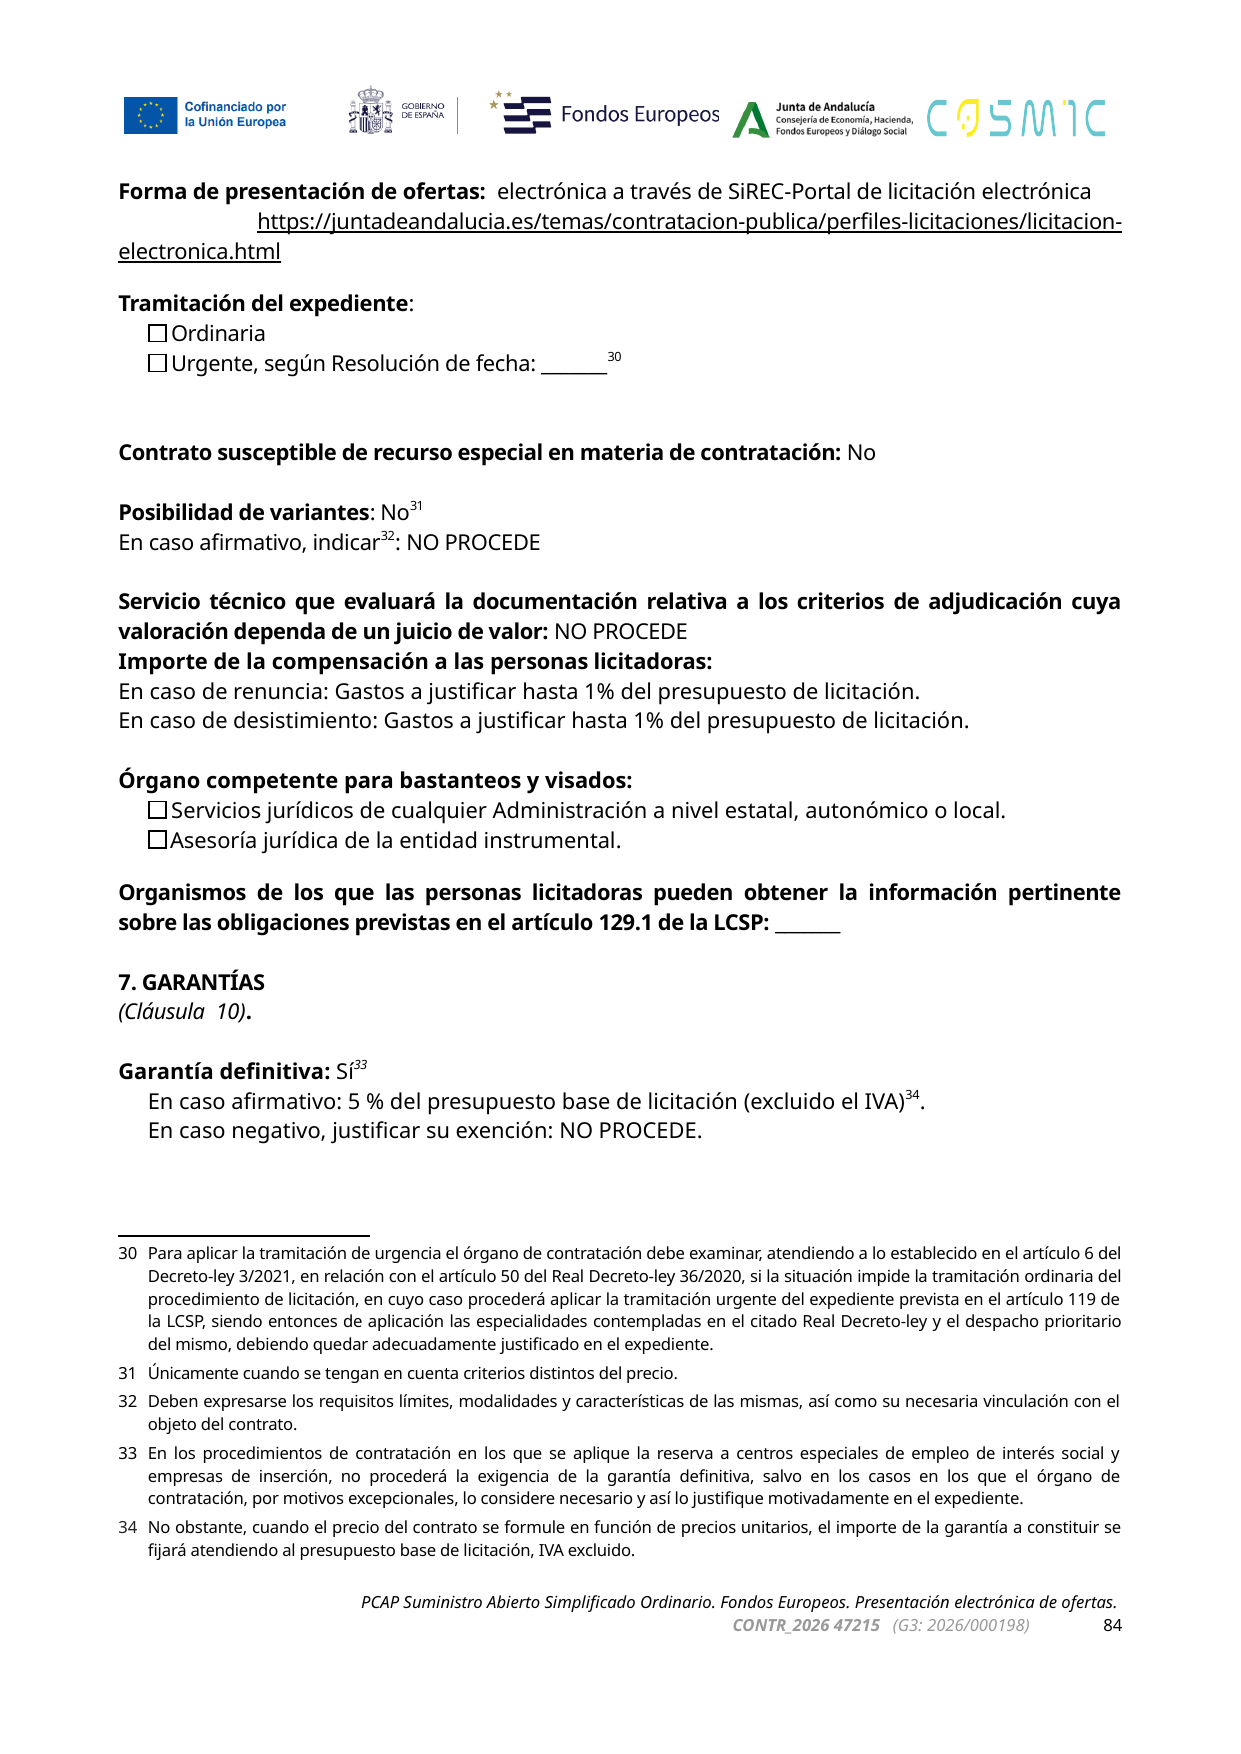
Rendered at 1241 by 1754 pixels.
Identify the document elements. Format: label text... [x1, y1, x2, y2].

text En caso de desistimiento: Gastos a justificar hasta 1% del presupuesto de licitación. [118, 706, 1122, 735]
text No obstante, cuando el precio del contrato se formule en función de precios unitarios, el importe de la garantía a constituir se fijará atendiendo al presupuesto base de licitación, IVA excluido. [118, 1516, 1122, 1561]
text Forma de presentación de ofertas: electrónica a través de SiREC-Portal de licitación electrónica [118, 176, 1122, 206]
text Deben expresarse los requisitos límites, modalidades y características de las mismas, así como su necesaria vinculación con el objeto del contrato. [118, 1390, 1122, 1436]
text Únicamente cuando se tengan en cuenta criterios distintos del precio. [118, 1361, 1122, 1384]
text Órgano competente para bastanteos y visados: [118, 765, 1122, 795]
picture [927, 99, 1105, 137]
picture [104, 69, 918, 142]
text Posibilidad de variantes: No [118, 497, 1122, 527]
text Urgente, según Resolución de fecha: _______ [148, 348, 1122, 378]
text En caso afirmativo, indicar: NO PROCEDE [118, 527, 1122, 557]
text En los procedimientos de contratación en los que se aplique la reserva a centros especiales de empleo de interés social y empresas de inserción, no procederá la exigencia de la garantía definitiva, salvo en los casos en los que el órgano de contratación, por motivos excepcionales, lo considere necesario y así lo justifique motivadamente en el expediente. [118, 1441, 1122, 1509]
text En caso de renuncia: Gastos a justificar hasta 1% del presupuesto de licitación. [118, 676, 1122, 706]
text Organismos de los que las personas licitadoras pueden obtener la información pertinente sobre las obligaciones previstas en el artículo 129.1 de la LCSP: _______ [118, 877, 1122, 937]
text Servicio técnico que evaluará la documentación relativa a los criterios de adjudicación cuya valoración dependa de un juicio de valor: NO PROCEDE [118, 586, 1122, 646]
text Para aplicar la tramitación de urgencia el órgano de contratación debe examinar, atendiendo a lo establecido en el artículo 6 del Decreto-ley 3/2021, en relación con el artículo 50 del Real Decreto-ley 36/2020, si la situación impide la tramitación ordinaria del procedimiento de licitación, en cuyo caso procederá aplicar la tramitación urgente del expediente prevista en el artículo 119 de la LCSP, siendo entonces de aplicación las especialidades contempladas en el citado Real Decreto-ley y el despacho prioritario del mismo, debiendo quedar adecuadamente justificado en el expediente. [118, 1242, 1122, 1356]
text Garantía definitiva: Sí [118, 1056, 1122, 1086]
text Servicios jurídicos de cualquier Administración a nivel estatal, autonómico o local. [148, 795, 1122, 825]
text Asesoría jurídica de la entidad instrumental. [148, 825, 1122, 854]
text https://juntadeandalucia.es/temas/contratacion-publica/perfiles-licitaciones/licitacion-electronica.html [118, 206, 1122, 266]
text En caso afirmativo: 5 % del presupuesto base de licitación (excluido el IVA). [148, 1086, 1122, 1116]
text Importe de la compensación a las personas licitadoras: [118, 646, 1122, 676]
text (Cláusula 10). [118, 996, 1122, 1026]
text Ordinaria [148, 318, 1122, 348]
text 7. GARANTÍAS [118, 967, 1122, 996]
text En caso negativo, justificar su exención: NO PROCEDE. [148, 1116, 1122, 1145]
text Tramitación del expediente: [118, 288, 1122, 318]
text Contrato susceptible de recurso especial en materia de contratación: No [118, 437, 1122, 467]
